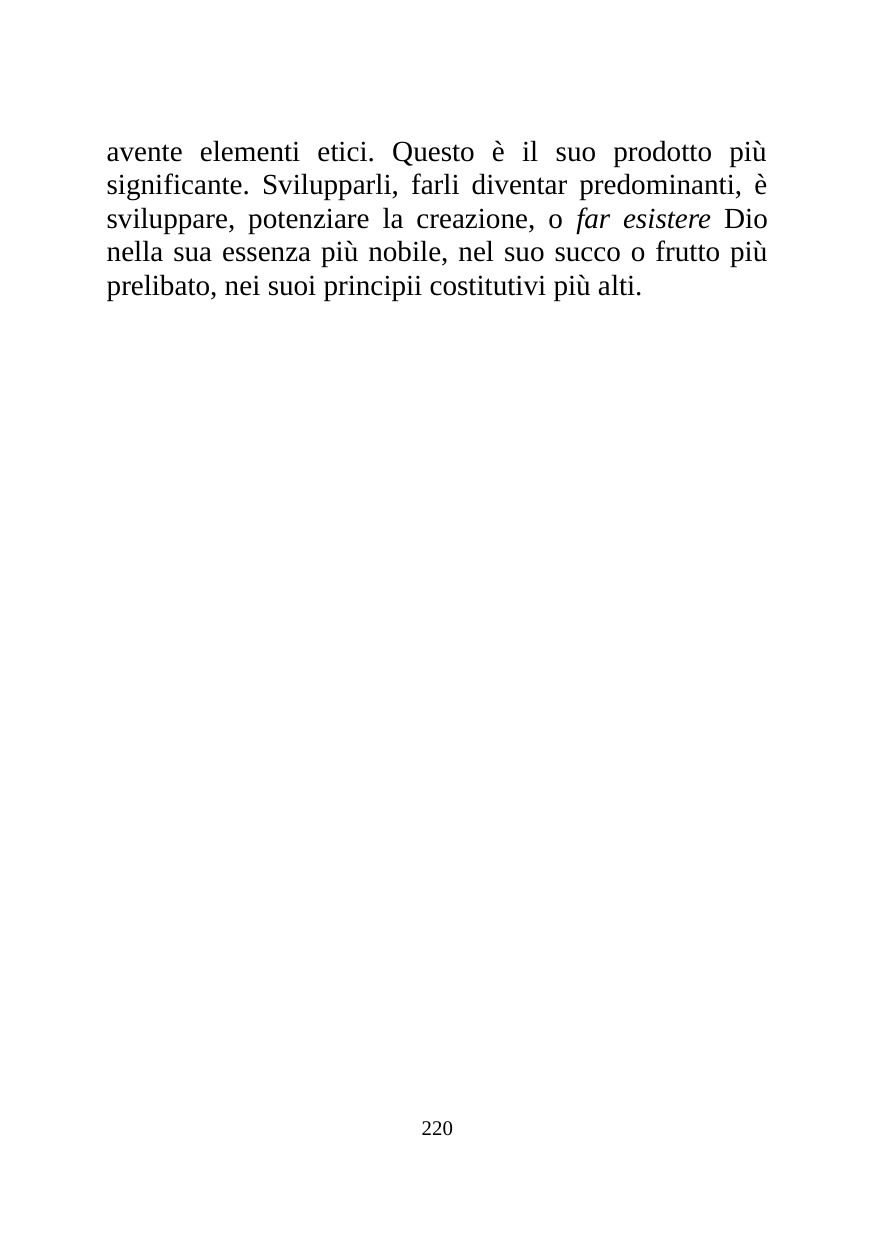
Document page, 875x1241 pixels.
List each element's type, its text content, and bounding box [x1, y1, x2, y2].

text avente elementi etici. Questo è il suo prodotto più significante. Svilupparli, farli diventar predominanti, è sviluppare, potenziare la creazione, o far esistere Dio nella sua essenza più nobile, nel suo succo o frutto più prelibato, nei suoi principii costitutivi più alti. [106, 134, 768, 302]
